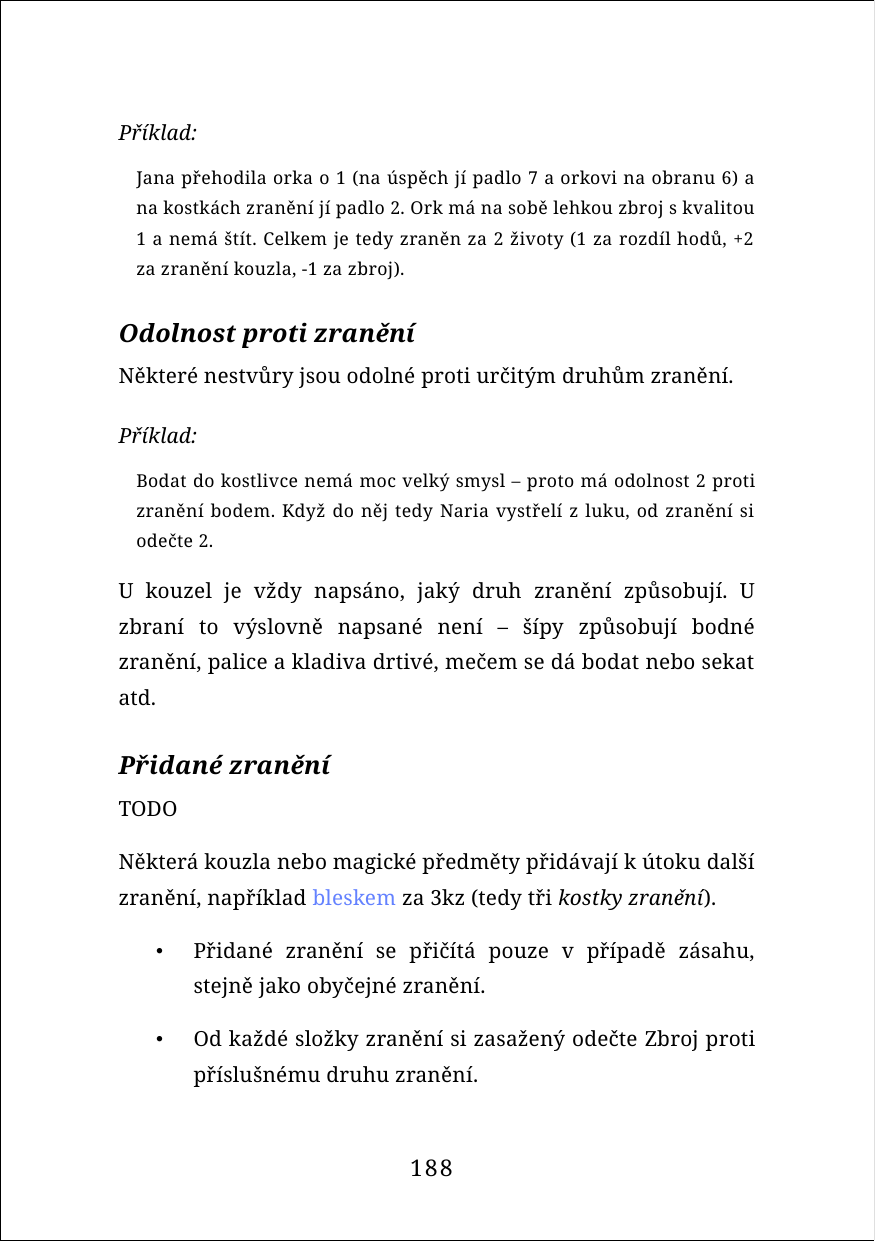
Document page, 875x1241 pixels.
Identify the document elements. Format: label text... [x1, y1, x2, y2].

text Bodat do kostlivce nemá moc velký smysl – proto má odolnost 2 proti zranění bodem. Když do něj tedy Naria vystřelí z luku, od zranění si odečte 2. [136, 468, 756, 553]
text Jana přehodila orka o 1 (na úspěch jí padlo 7 a orkovi na obranu 6) a na kostkách zranění jí padlo 2. Ork má na sobě lehkou zbroj s kvalitou 1 a nemá štít. Celkem je tedy zraněn za 2 životy (1 za rozdíl hodů, +2 za zranění kouzla, -1 za zbroj). [136, 166, 756, 280]
list Od každé složky zranění si zasažený odečte Zbroj proti příslušnému druhu zranění. [156, 1024, 756, 1088]
text Některé nestvůry jsou odolné proti určitým druhům zranění. [118, 362, 756, 390]
list Přidané zranění se přičítá pouze v případě zásahu, stejně jako obyčejné zranění. [156, 936, 756, 1000]
text Příklad: [118, 421, 756, 449]
subtitle Odolnost proti zranění [118, 316, 756, 350]
text Některá kouzla nebo magické předměty přidávají k útoku další zranění, například bleskem za 3kz (tedy tři kostky zranění). [118, 847, 756, 911]
text TODO [118, 794, 756, 822]
subtitle Přidané zranění [118, 748, 756, 782]
text U kouzel je vždy napsáno, jaký druh zranění způsobují. U zbraní to výslovně napsané není – šípy způsobují bodné zranění, palice a kladiva drtivé, mečem se dá bodat nebo sekat atd. [118, 576, 756, 711]
text Příklad: [118, 118, 756, 147]
